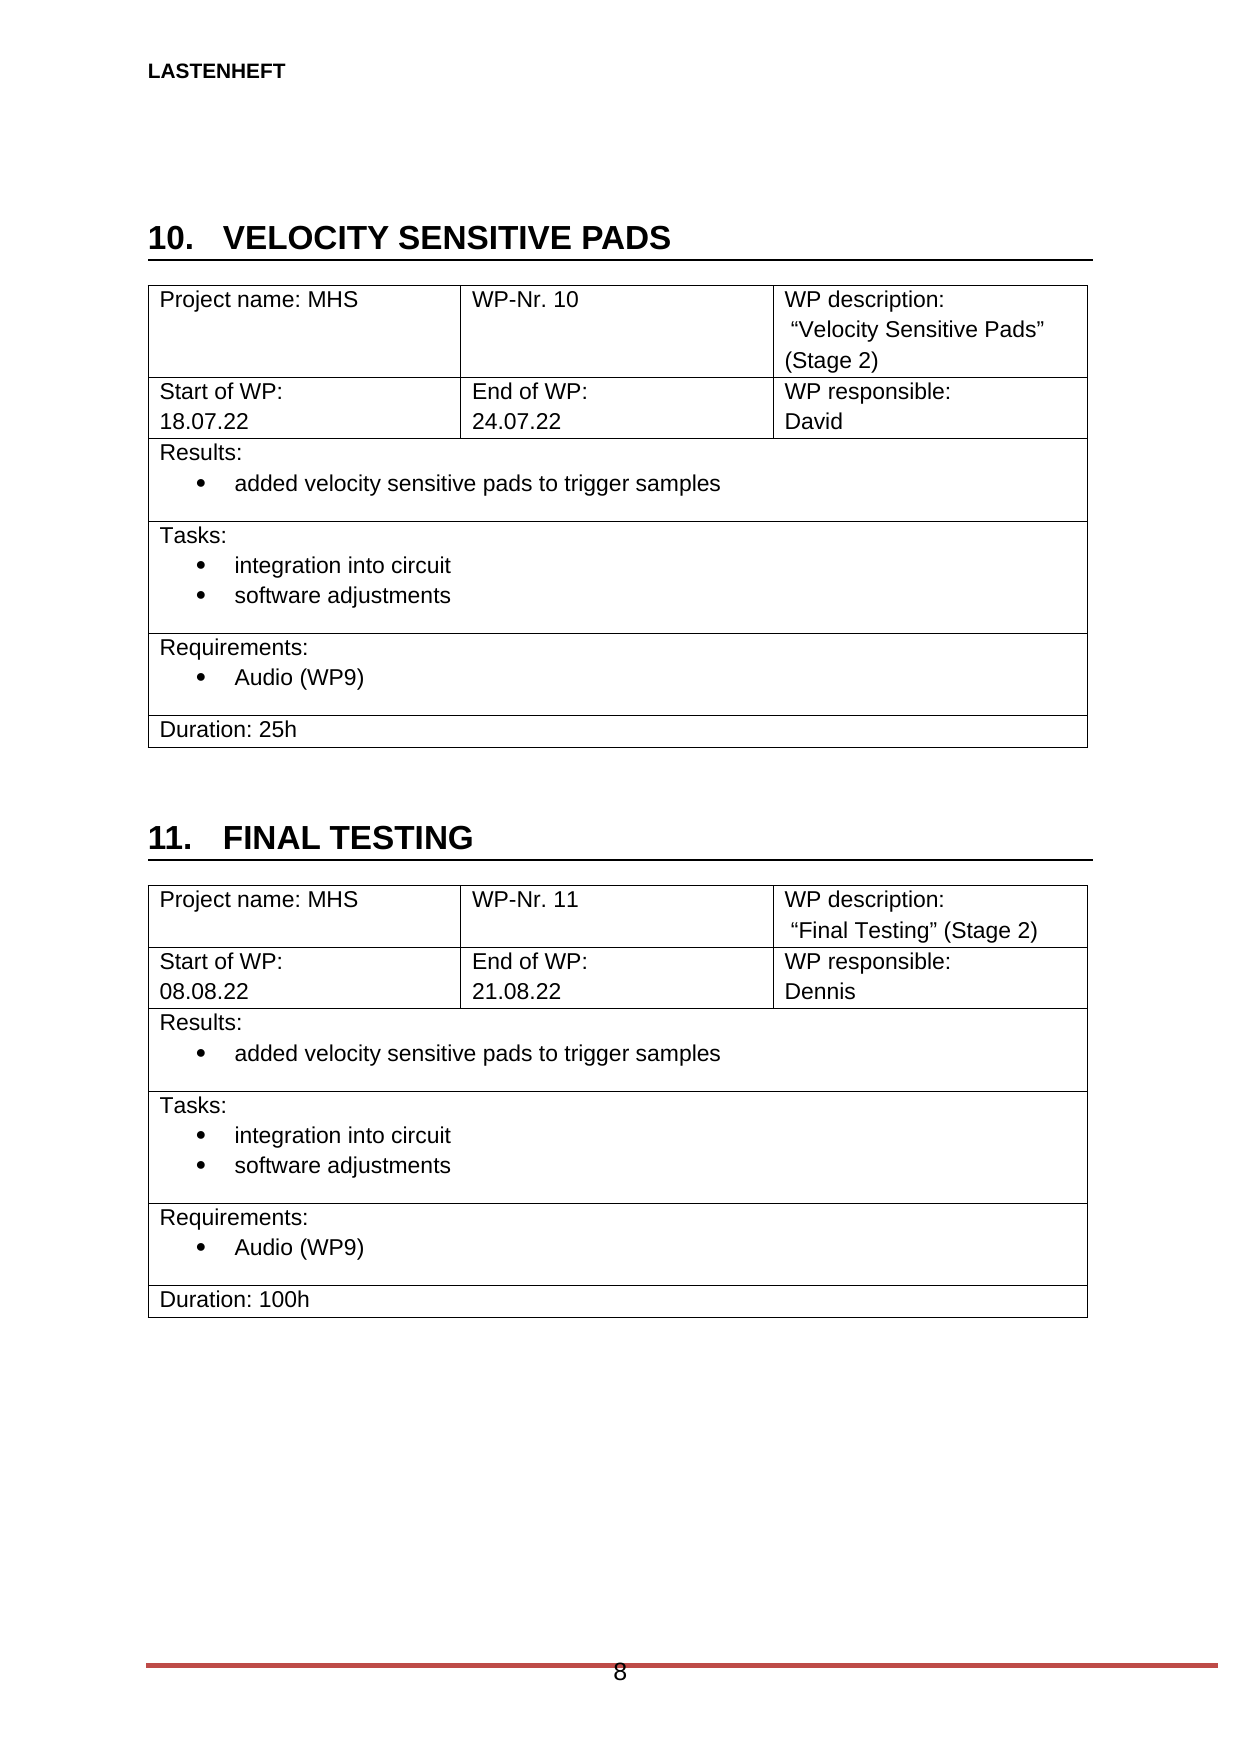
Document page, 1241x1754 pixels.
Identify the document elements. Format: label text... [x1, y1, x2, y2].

table_header Project name: MHS [149, 886, 460, 947]
table_header WP-Nr. 11 [461, 886, 773, 947]
table_header WP description: “Velocity Sensitive Pads” (Stage 2) [774, 286, 1087, 377]
table_cell Requirements: Audio (WP9) [149, 634, 1087, 715]
table_cell WP responsible: Dennis [774, 948, 1087, 1008]
table_cell [461, 716, 1087, 747]
table_header Project name: MHS [149, 286, 460, 377]
subtitle Final TESTING [148, 818, 1093, 859]
table_cell Requirements: Audio (WP9) [149, 1204, 1087, 1285]
table_cell Tasks: integration into circuit software adjustments [149, 1092, 1087, 1203]
table_cell Duration: 100h [149, 1286, 461, 1317]
subtitle Velocity Sensitive Pads [148, 218, 1093, 259]
table_cell WP responsible: David [774, 378, 1087, 438]
table_cell Results: added velocity sensitive pads to trigger samples [149, 439, 1087, 521]
table_cell Start of WP: 08.08.22 [149, 948, 460, 1008]
table_header WP description: “Final Testing” (Stage 2) [774, 886, 1087, 947]
table_cell [461, 1286, 1087, 1317]
table_cell Start of WP: 18.07.22 [149, 378, 460, 438]
table_cell End of WP: 21.08.22 [461, 948, 773, 1008]
table_cell Results: added velocity sensitive pads to trigger samples [149, 1009, 1087, 1091]
table_cell Tasks: integration into circuit software adjustments [149, 522, 1087, 633]
table_header WP-Nr. 10 [461, 286, 773, 377]
table_cell Duration: 25h [149, 716, 461, 747]
table_cell End of WP: 24.07.22 [461, 378, 773, 438]
